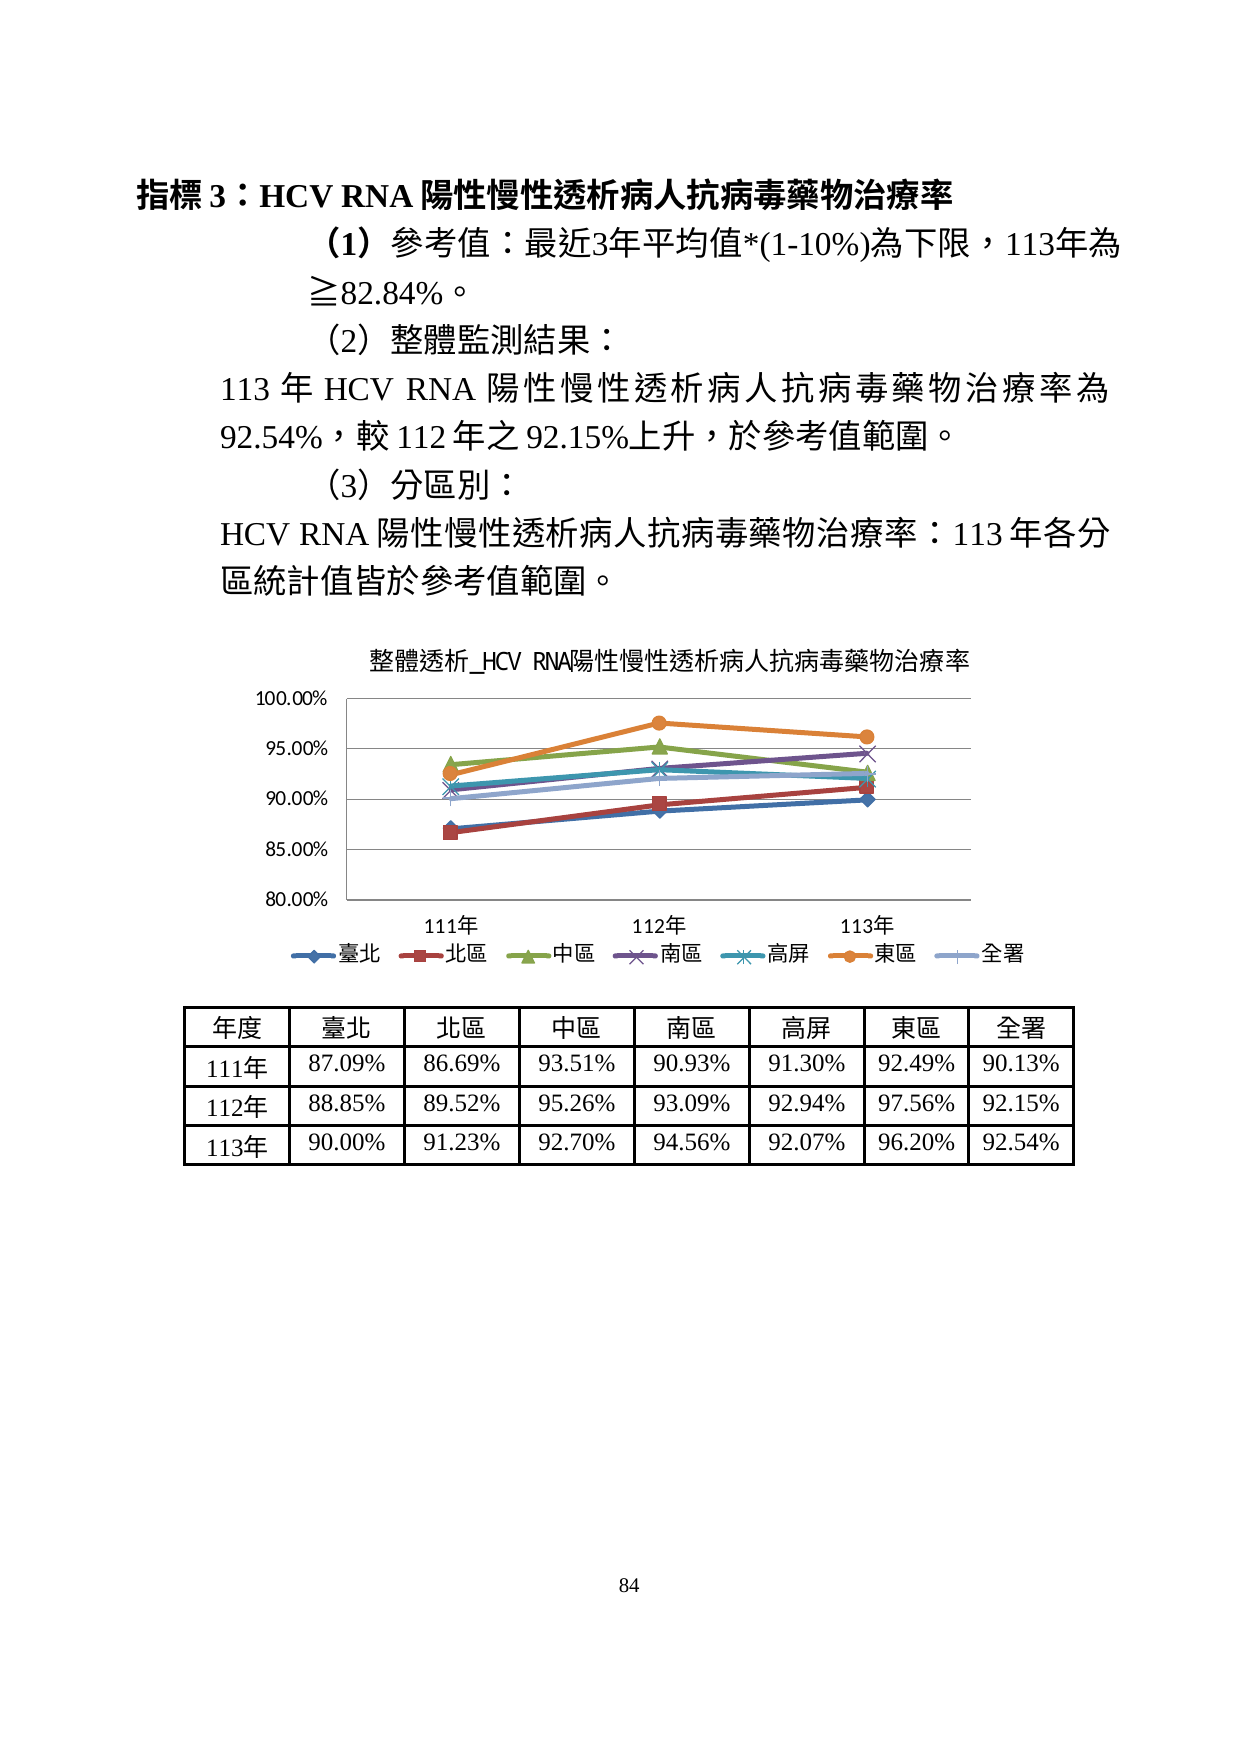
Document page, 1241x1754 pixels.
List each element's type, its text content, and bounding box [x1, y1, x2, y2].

table_cell 91.30% [751, 1048, 863, 1084]
table_cell 86.69% [406, 1048, 518, 1084]
table_cell 91.23% [406, 1127, 518, 1163]
table_cell 95.26% [521, 1088, 633, 1124]
table_header 北區 [406, 1009, 518, 1045]
table_cell 94.56% [636, 1127, 748, 1163]
table_header 高屏 [751, 1009, 863, 1045]
list 整體監測結果： [307, 314, 1122, 362]
table_cell 112年 [186, 1088, 288, 1124]
table_cell 90.13% [970, 1048, 1072, 1084]
table_cell 111年 [186, 1048, 288, 1084]
table_header 臺北 [291, 1009, 403, 1045]
text HCV RNA陽性慢性透析病人抗病毒藥物治療率：113年各分區統計值皆於參考值範圍。 [220, 507, 1111, 603]
table_cell 89.52% [406, 1088, 518, 1124]
text 113年HCV RNA陽性慢性透析病人抗病毒藥物治療率為92.54%，較112年之92.15%上升，於參考值範圍。 [220, 362, 1111, 458]
table_cell 93.51% [521, 1048, 633, 1084]
table_cell 92.94% [751, 1088, 863, 1124]
table_cell 92.54% [970, 1127, 1072, 1163]
table_cell 92.49% [866, 1048, 967, 1084]
table_header 年度 [186, 1009, 288, 1045]
subtitle 指標3：HCV RNA陽性慢性透析病人抗病毒藥物治療率 [136, 169, 1122, 217]
table_cell 97.56% [866, 1088, 967, 1124]
table_cell 87.09% [291, 1048, 403, 1084]
table_cell 93.09% [636, 1088, 748, 1124]
table_cell 92.07% [751, 1127, 863, 1163]
table_cell 90.00% [291, 1127, 403, 1163]
table_header 東區 [866, 1009, 967, 1045]
table_header 全署 [970, 1009, 1072, 1045]
table_cell 90.93% [636, 1048, 748, 1084]
table_cell 92.15% [970, 1088, 1072, 1124]
table_cell 92.70% [521, 1127, 633, 1163]
table_cell 96.20% [866, 1127, 967, 1163]
table_cell 113年 [186, 1127, 288, 1163]
table_header 中區 [521, 1009, 633, 1045]
table_cell 88.85% [291, 1088, 403, 1124]
list 參考值：最近3年平均值*(1-10%)為下限，113年為≧82.84%。 [307, 217, 1122, 314]
table_header 南區 [636, 1009, 748, 1045]
list 分區別： [307, 458, 1122, 507]
